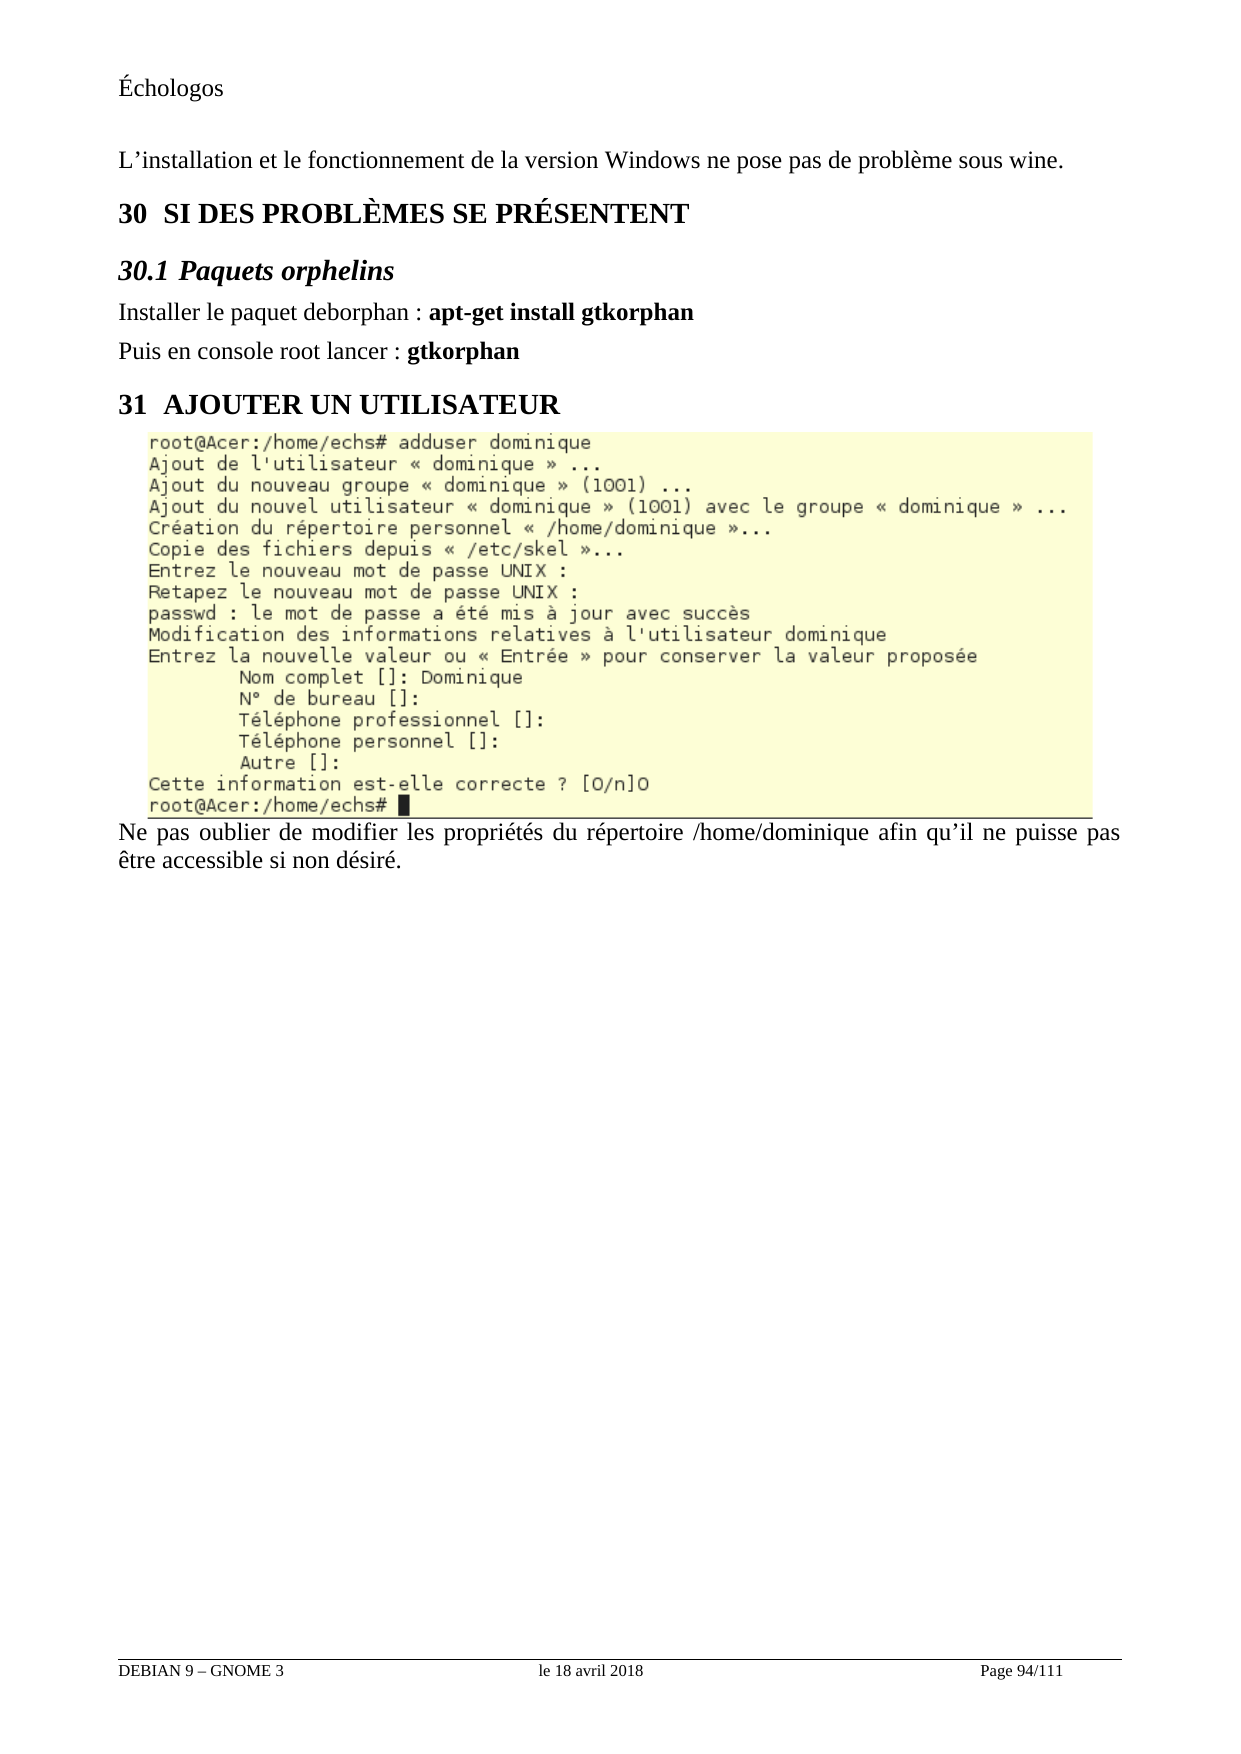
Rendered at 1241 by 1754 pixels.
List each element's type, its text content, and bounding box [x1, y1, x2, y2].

subtitle Paquets orphelins [118, 254, 1122, 286]
text Ne pas oublier de modifier les propriétés du répertoire /home/dominique afin qu’il ne puisse pas être accessible si non désiré. [118, 819, 1122, 874]
text Puis en console root lancer : gtkorphan [118, 337, 1122, 365]
text Installer le paquet deborphan : apt-get install gtkorphan [118, 298, 1122, 326]
subtitle Ajouter un utilisateur [118, 389, 1122, 421]
text L’installation et le fonctionnement de la version Windows ne pose pas de problème sous wine. [118, 147, 1122, 174]
subtitle Si des problèmes se présentent [118, 198, 1122, 230]
picture [147, 432, 1093, 819]
